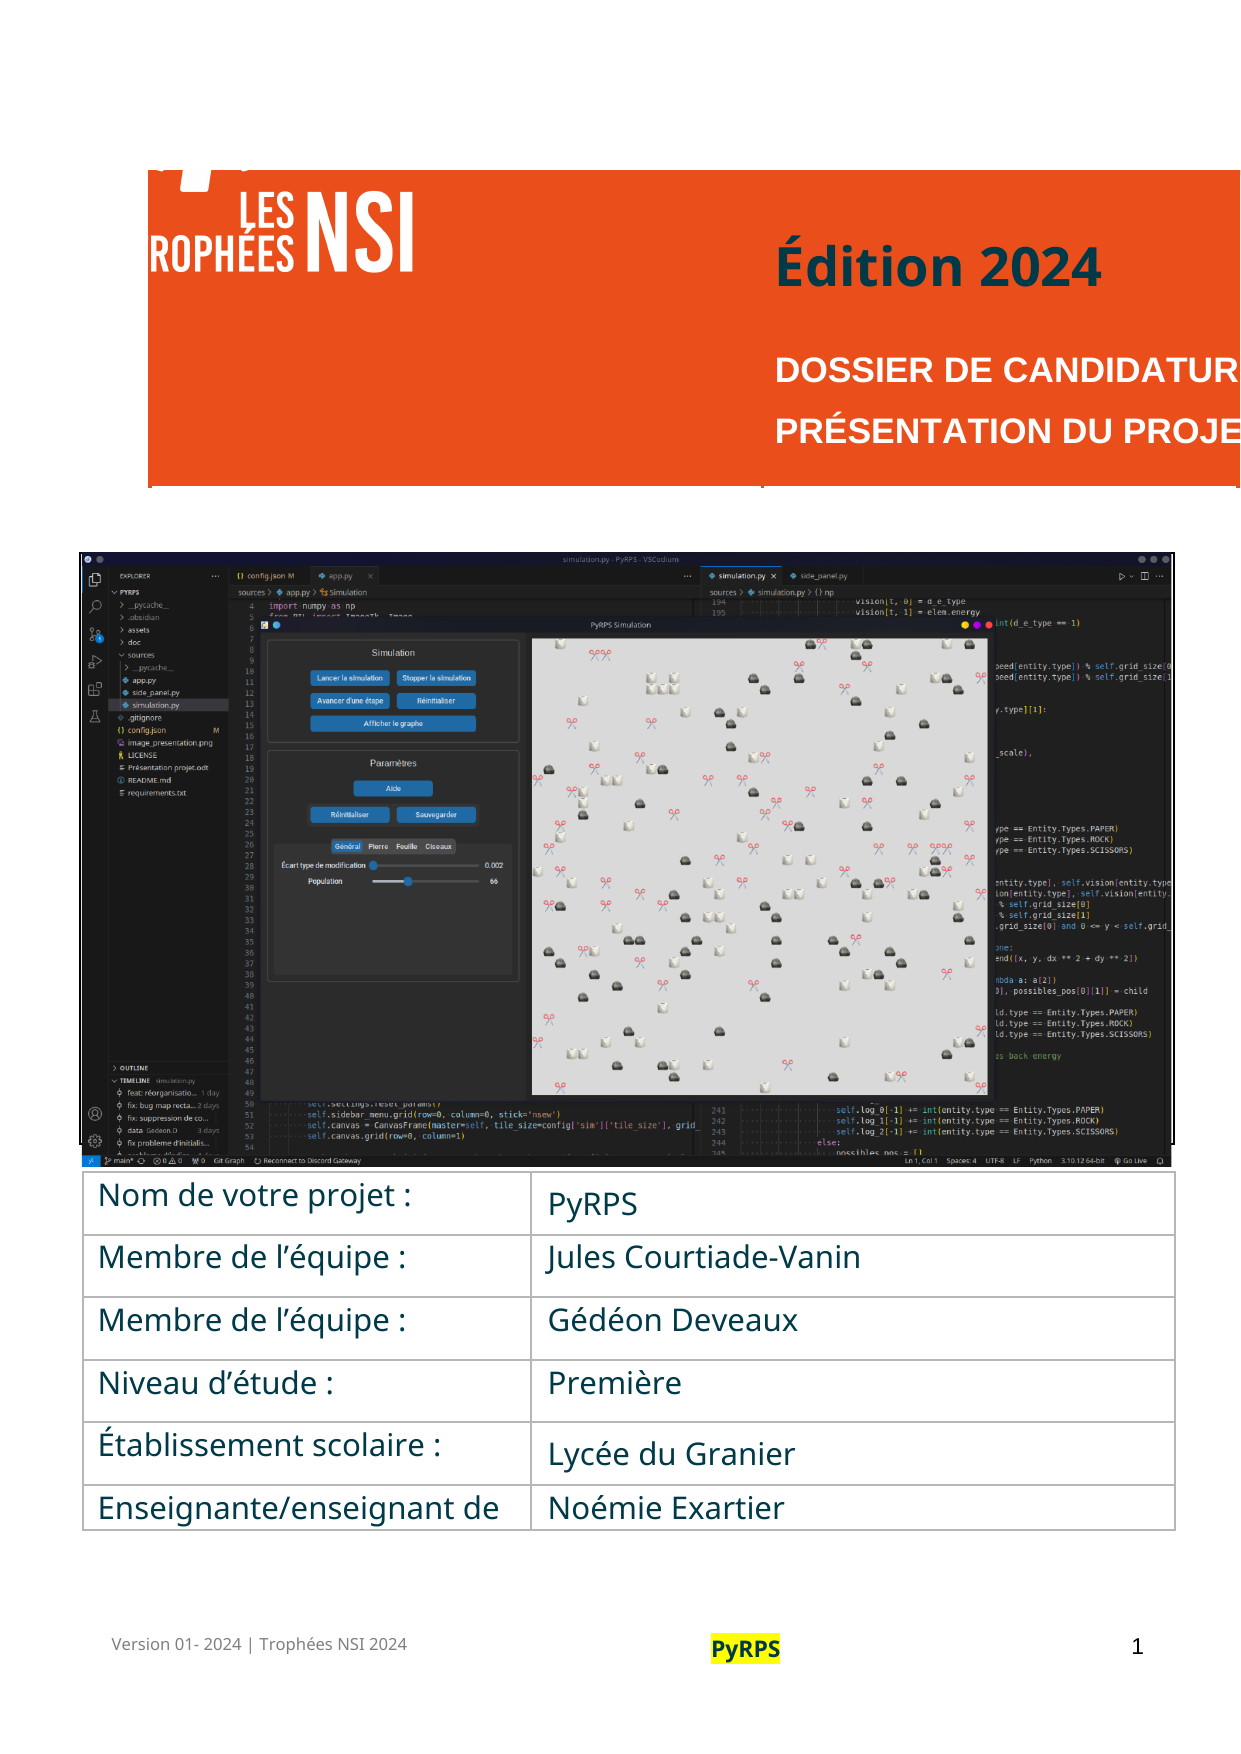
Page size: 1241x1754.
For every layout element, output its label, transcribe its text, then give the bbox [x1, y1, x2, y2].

table_cell Établissement scolaire : [84, 1423, 530, 1484]
table_cell Noémie Exartier [532, 1486, 1174, 1528]
table_header Nom de votre projet : [84, 1173, 530, 1233]
table_cell Membre de l’équipe : [84, 1298, 530, 1359]
table_header Édition 2024 DOSSIER DE CANDIDATURE PRÉSENTATION DU PROJET [764, 175, 1236, 486]
table_cell Première [532, 1361, 1174, 1421]
table_cell Gédéon Deveaux [532, 1298, 1174, 1359]
table_header [157, 241, 162, 251]
table_header [152, 175, 761, 486]
table_cell Enseignante/enseignant de [84, 1486, 530, 1528]
table_cell Niveau d’étude : [84, 1361, 530, 1421]
table_header PyRPS [532, 1173, 1174, 1233]
table_cell Membre de l’équipe : [84, 1236, 530, 1296]
table_cell Jules Courtiade-Vanin [532, 1236, 1174, 1296]
table_cell Lycée du Granier [532, 1423, 1174, 1484]
